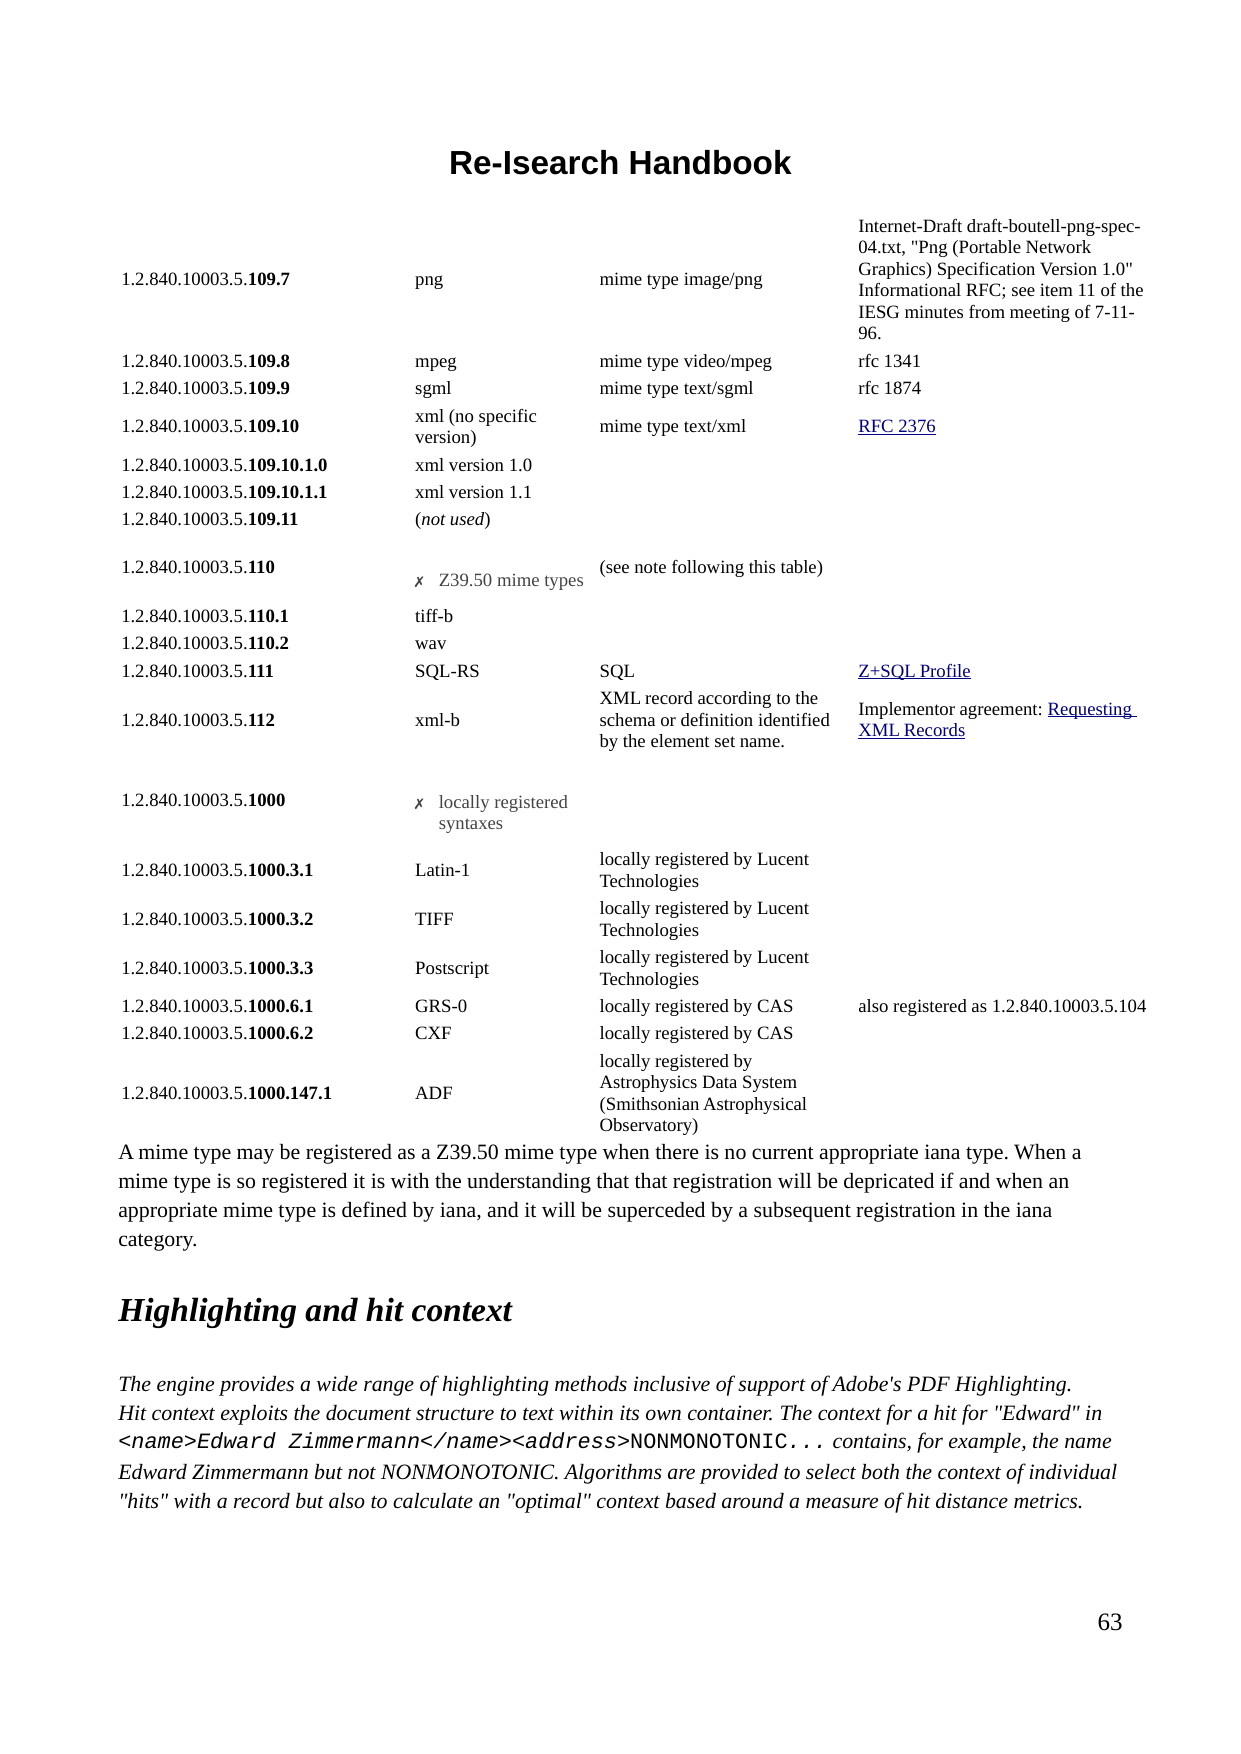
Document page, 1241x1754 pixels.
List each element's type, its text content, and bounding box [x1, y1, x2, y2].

table_cell [855, 1047, 1157, 1139]
table_cell 1.2.840.10003.5.1000.3.3 [118, 943, 412, 992]
table_cell 1.2.840.10003.5.109.10.1.0 [118, 451, 412, 478]
table_cell Z+SQL Profile [855, 657, 1157, 684]
text The engine provides a wide range of highlighting methods inclusive of support of Adobe's PDF Highlighting. [118, 1342, 1122, 1396]
table_cell locally registered by CAS [596, 992, 855, 1019]
table_cell [596, 602, 855, 629]
table_cell locally registered by Lucent Technologies [596, 845, 855, 894]
table_cell SQL-RS [412, 657, 596, 684]
table_cell 1.2.840.10003.5.1000.6.2 [118, 1019, 412, 1047]
text A mime type may be registered as a Z39.50 mime type when there is no current appropriate iana type. When a mime type is so registered it is with the understanding that that registration will be depricated if and when an appropriate mime type is defined by iana, and it will be superceded by a subsequent registration in the iana category. [118, 1139, 1122, 1251]
table_cell rfc 1874 [855, 374, 1157, 402]
table_cell 1.2.840.10003.5.1000.147.1 [118, 1047, 412, 1139]
table_cell xml version 1.0 [412, 451, 596, 478]
table_cell Postscript [412, 943, 596, 992]
subtitle Highlighting and hit context [118, 1291, 1122, 1329]
table_cell GRS-0 [412, 992, 596, 1019]
table_cell (not used) [412, 505, 596, 533]
table_cell locally registered syntaxes [412, 755, 596, 845]
table_cell [855, 505, 1157, 533]
table_cell [596, 755, 855, 845]
table_cell 1.2.840.10003.5.1000.6.1 [118, 992, 412, 1019]
table_cell wav [412, 629, 596, 657]
table_cell [596, 505, 855, 533]
table_cell Latin-1 [412, 845, 596, 894]
table_cell 1.2.840.10003.5.109.10 [118, 402, 412, 451]
table_cell xml (no specific version) [412, 402, 596, 451]
table_cell sgml [412, 374, 596, 402]
table_cell 1.2.840.10003.5.110.1 [118, 602, 412, 629]
table_cell mime type text/sgml [596, 374, 855, 402]
table_cell [596, 629, 855, 657]
table_cell 1.2.840.10003.5.1000.3.1 [118, 845, 412, 894]
table_cell xml-b [412, 684, 596, 754]
text Hit context exploits the document structure to text within its own container. The context for a hit for "Edward" in <name>Edward Zimmermann</name><address>NONMONOTONIC... contains, for example, the name Edward Zimmermann but not NONMONOTONIC. Algorithms are provided to select both the context of individual "hits" with a record but also to calculate an "optimal" context based around a measure of hit distance metrics. [118, 1399, 1122, 1513]
table_cell (see note following this table) [596, 533, 855, 602]
table_cell tiff-b [412, 602, 596, 629]
table_cell [855, 1019, 1157, 1047]
table_cell locally registered by Lucent Technologies [596, 943, 855, 992]
table_cell [855, 629, 1157, 657]
table_cell TIFF [412, 894, 596, 943]
table_cell mpeg [412, 347, 596, 374]
table_cell [596, 451, 855, 478]
table_cell Implementor agreement: Requesting XML Records [855, 684, 1157, 754]
table_cell [855, 755, 1157, 845]
table_cell [855, 894, 1157, 943]
table_cell 1.2.840.10003.5.109.10.1.1 [118, 478, 412, 505]
table_cell SQL [596, 657, 855, 684]
table_cell 1.2.840.10003.5.109.7 [118, 212, 412, 347]
table_cell locally registered by Lucent Technologies [596, 894, 855, 943]
table_cell also registered as 1.2.840.10003.5.104 [855, 992, 1157, 1019]
table_cell [855, 602, 1157, 629]
table_cell 1.2.840.10003.5.109.8 [118, 347, 412, 374]
table_cell 1.2.840.10003.5.1000.3.2 [118, 894, 412, 943]
table_cell Z39.50 mime types [412, 533, 596, 602]
table_cell 1.2.840.10003.5.112 [118, 684, 412, 754]
table_cell [855, 451, 1157, 478]
table_cell 1.2.840.10003.5.109.9 [118, 374, 412, 402]
table_cell [596, 478, 855, 505]
table_cell 1.2.840.10003.5.110 [118, 533, 412, 602]
table_cell [855, 943, 1157, 992]
table_cell rfc 1341 [855, 347, 1157, 374]
table_cell XML record according to the schema or definition identified by the element set name. [596, 684, 855, 754]
table_cell mime type text/xml [596, 402, 855, 451]
table_cell RFC 2376 [855, 402, 1157, 451]
table_cell mime type video/mpeg [596, 347, 855, 374]
table_cell 1.2.840.10003.5.109.11 [118, 505, 412, 533]
table_cell Internet-Draft draft-boutell-png-spec-04.txt, "Png (Portable Network Graphics) Specification Version 1.0" Informational RFC; see item 11 of the IESG minutes from meeting of 7-11-96. [855, 212, 1157, 347]
table_cell [855, 478, 1157, 505]
table_cell CXF [412, 1019, 596, 1047]
table_cell [855, 533, 1157, 602]
table_cell ADF [412, 1047, 596, 1139]
table_cell locally registered by Astrophysics Data System (Smithsonian Astrophysical Observatory) [596, 1047, 855, 1139]
table_cell png [412, 212, 596, 347]
table_cell 1.2.840.10003.5.110.2 [118, 629, 412, 657]
table_cell 1.2.840.10003.5.111 [118, 657, 412, 684]
table_cell locally registered by CAS [596, 1019, 855, 1047]
table_cell xml version 1.1 [412, 478, 596, 505]
table_cell 1.2.840.10003.5.1000 [118, 755, 412, 845]
table_cell [855, 845, 1157, 894]
table_cell mime type image/png [596, 212, 855, 347]
